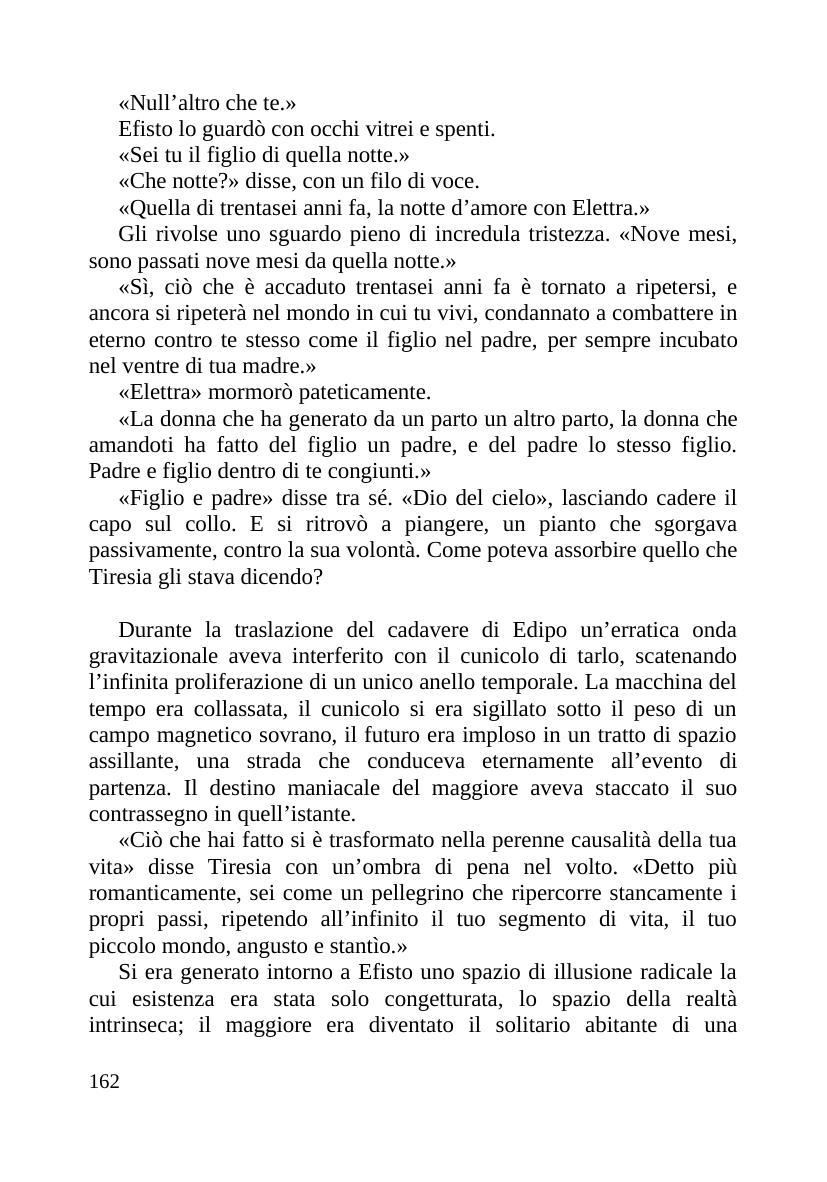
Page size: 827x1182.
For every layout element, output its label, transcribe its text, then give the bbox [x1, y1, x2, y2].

text «Null’altro che te.» [88, 88, 738, 115]
text «Sì, ciò che è accaduto trentasei anni fa è tornato a ripetersi, e ancora si ripeterà nel mondo in cui tu vivi, condannato a combattere in eterno contro te stesso come il figlio nel padre, per sempre incubato nel ventre di tua madre.» [88, 273, 738, 378]
text «Quella di trentasei anni fa, la notte d’amore con Elettra.» [88, 194, 738, 220]
text Efisto lo guardò con occhi vitrei e spenti. [88, 115, 738, 141]
text «Elettra» mormorò pateticamente. [88, 378, 738, 405]
text «Ciò che hai fatto si è trasformato nella perenne causalità della tua vita» disse Tiresia con un’ombra di pena nel volto. «Detto più romanticamente, sei come un pellegrino che ripercorre stancamente i propri passi, ripetendo all’infinito il tuo segmento di vita, il tuo piccolo mondo, angusto e stantìo.» [88, 826, 738, 958]
text Durante la traslazione del cadavere di Edipo un’erratica onda gravitazionale aveva interferito con il cunicolo di tarlo, scatenando l’infinita proliferazione di un unico anello temporale. La macchina del tempo era collassata, il cunicolo si era sigillato sotto il peso di un campo magnetico sovrano, il futuro era imploso in un tratto di spazio assillante, una strada che conduceva eternamente all’evento di partenza. Il destino maniacale del maggiore aveva staccato il suo contrassegno in quell’istante. [88, 616, 738, 826]
text «La donna che ha generato da un parto un altro parto, la donna che amandoti ha fatto del figlio un padre, e del padre lo stesso figlio. Padre e figlio dentro di te congiunti.» [88, 405, 738, 484]
text Gli rivolse uno sguardo pieno di incredula tristezza. «Nove mesi, sono passati nove mesi da quella notte.» [88, 220, 738, 273]
text «Figlio e padre» disse tra sé. «Dio del cielo», lasciando cadere il capo sul collo. E si ritrovò a piangere, un pianto che sgorgava passivamente, contro la sua volontà. Come poteva assorbire quello che Tiresia gli stava dicendo? [88, 484, 738, 589]
text Si era generato intorno a Efisto uno spazio di illusione radicale la cui esistenza era stata solo congetturata, lo spazio della realtà intrinseca; il maggiore era diventato il solitario abitante di una [88, 958, 738, 1037]
text «Sei tu il figlio di quella notte.» [88, 141, 738, 168]
text «Che notte?» disse, con un filo di voce. [88, 168, 738, 194]
